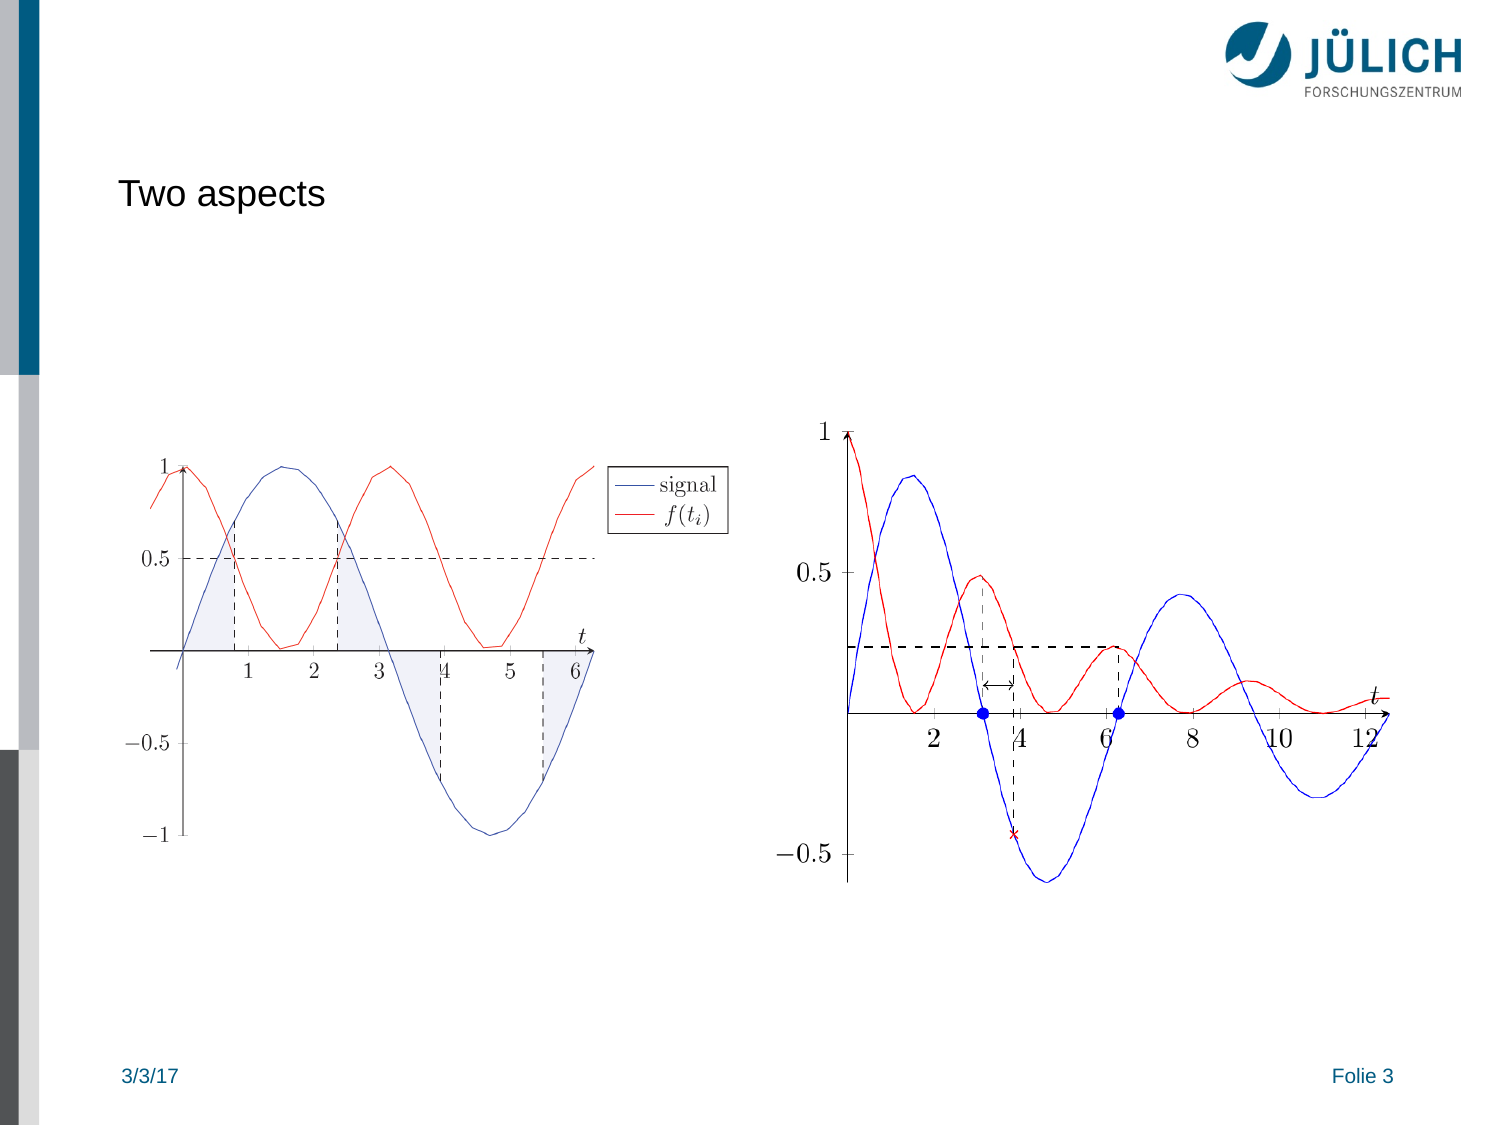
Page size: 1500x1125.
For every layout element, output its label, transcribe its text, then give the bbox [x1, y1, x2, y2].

picture [117, 452, 741, 848]
title Two aspects [117, 99, 1393, 288]
picture [1224, 20, 1461, 97]
picture [771, 417, 1394, 883]
